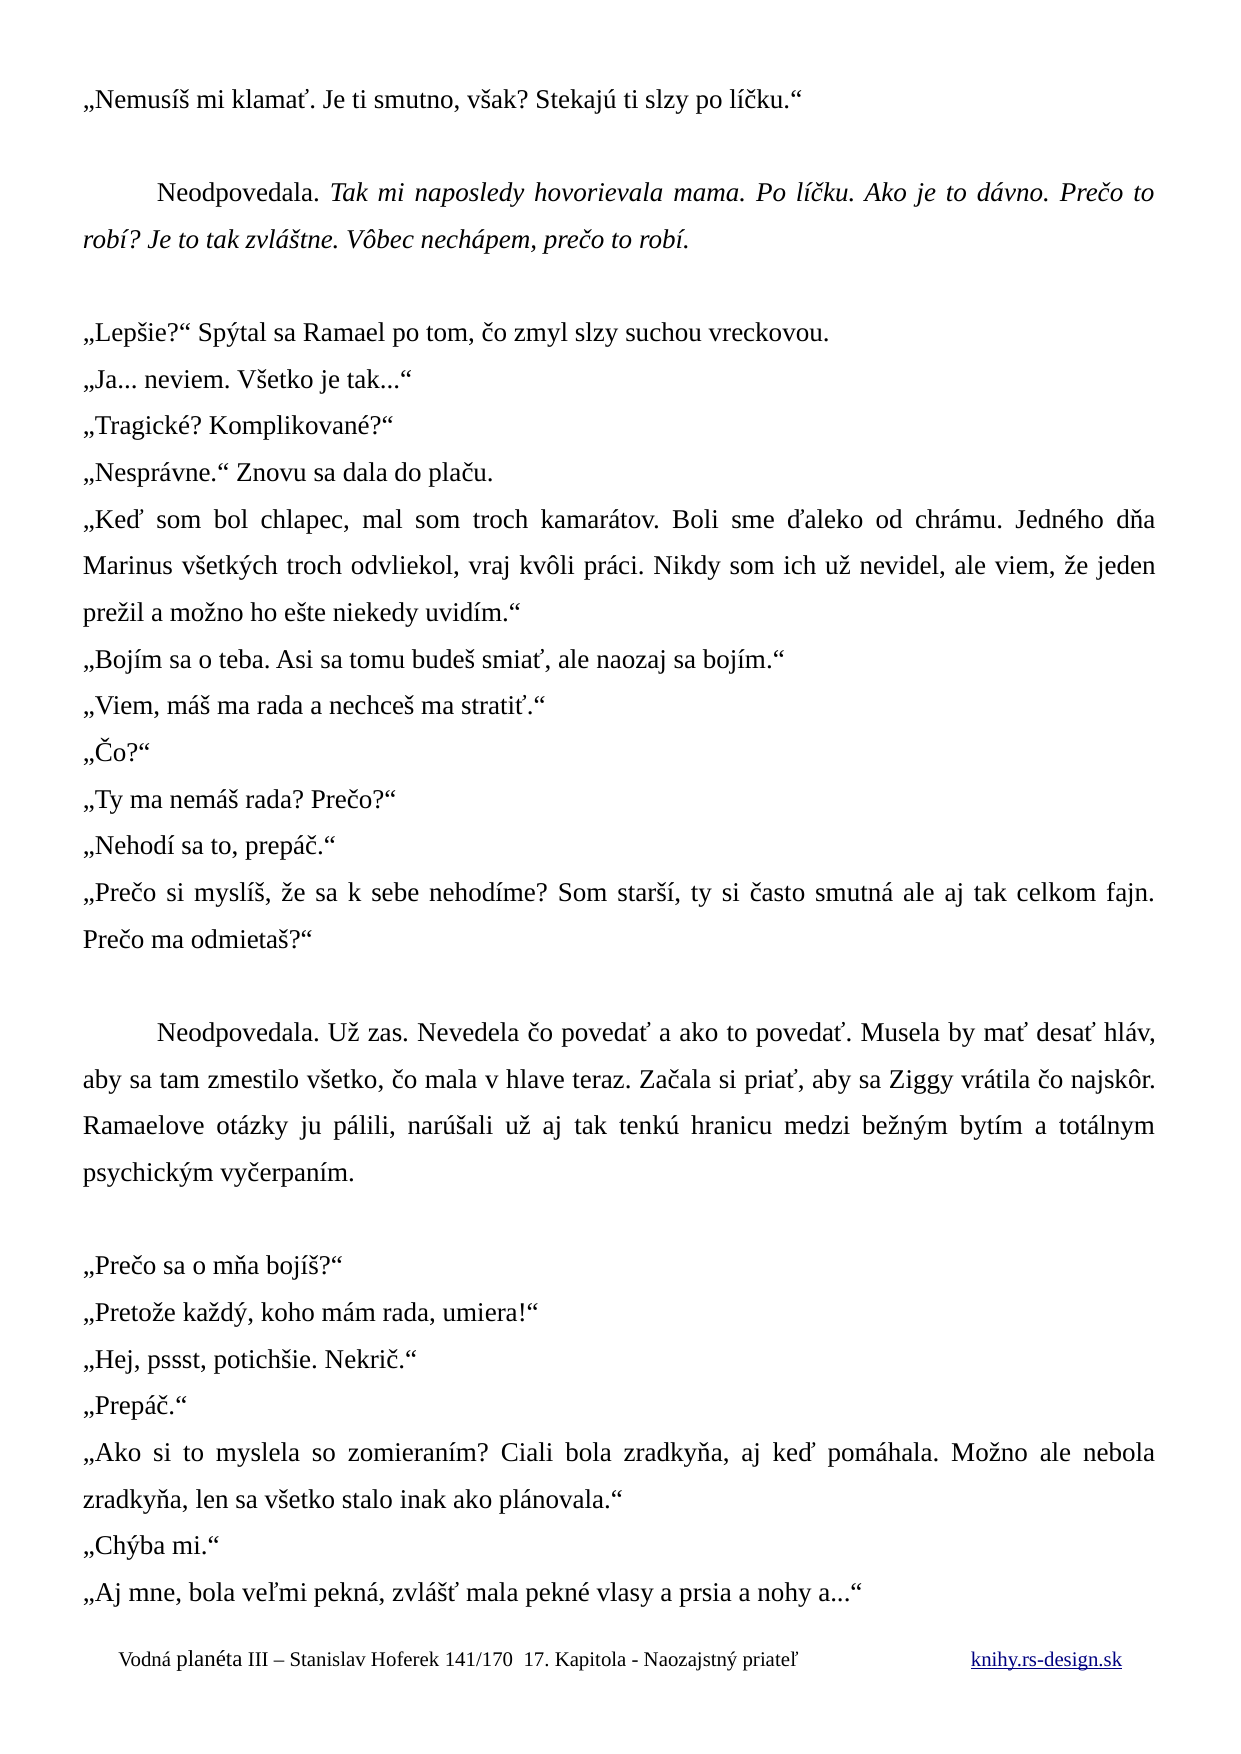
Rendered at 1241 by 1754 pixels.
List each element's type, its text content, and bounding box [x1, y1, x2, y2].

text „Prečo sa o mňa bojíš?“ [83, 1249, 1157, 1281]
text „Nehodí sa to, prepáč.“ [83, 829, 1157, 861]
text „Hej, pssst, potichšie. Nekrič.“ [83, 1343, 1157, 1374]
text Neodpovedala. Už zas. Nevedela čo povedať a ako to povedať. Musela by mať desať hláv, aby sa tam zmestilo všetko, čo mala v hlave teraz. Začala si priať, aby sa Ziggy vrátila čo najskôr. Ramaelove otázky ju pálili, narúšali už aj tak tenkú hranicu medzi bežným bytím a totálnym psychickým vyčerpaním. [83, 1016, 1157, 1187]
text Neodpovedala. Tak mi naposledy hovorievala mama. Po líčku. Ako je to dávno. Prečo to robí? Je to tak zvláštne. Vôbec nechápem, prečo to robí. [83, 176, 1157, 254]
text „Lepšie?“ Spýtal sa Ramael po tom, čo zmyl slzy suchou vreckovou. [83, 316, 1157, 347]
text „Nemusíš mi klamať. Je ti smutno, však? Stekajú ti slzy po líčku.“ [83, 83, 1157, 114]
text „Čo?“ [83, 736, 1157, 767]
text „Keď som bol chlapec, mal som troch kamarátov. Boli sme ďaleko od chrámu. Jedného dňa Marinus všetkých troch odvliekol, vraj kvôli práci. Nikdy som ich už nevidel, ale viem, že jeden prežil a možno ho ešte niekedy uvidím.“ [83, 503, 1157, 627]
text „Chýba mi.“ [83, 1529, 1157, 1561]
text „Aj mne, bola veľmi pekná, zvlášť mala pekné vlasy a prsia a nohy a...“ [83, 1576, 1157, 1607]
text „Bojím sa o teba. Asi sa tomu budeš smiať, ale naozaj sa bojím.“ [83, 643, 1157, 674]
text „Prečo si myslíš, že sa k sebe nehodíme? Som starší, ty si často smutná ale aj tak celkom fajn. Prečo ma odmietaš?“ [83, 876, 1157, 954]
text „Ty ma nemáš rada? Prečo?“ [83, 783, 1157, 814]
text „Tragické? Komplikované?“ [83, 409, 1157, 441]
text „Viem, máš ma rada a nechceš ma stratiť.“ [83, 689, 1157, 721]
text „Pretože každý, koho mám rada, umiera!“ [83, 1296, 1157, 1327]
text „Prepáč.“ [83, 1389, 1157, 1421]
text „Ako si to myslela so zomieraním? Ciali bola zradkyňa, aj keď pomáhala. Možno ale nebola zradkyňa, len sa všetko stalo inak ako plánovala.“ [83, 1436, 1157, 1514]
text „Ja... neviem. Všetko je tak...“ [83, 363, 1157, 394]
text „Nesprávne.“ Znovu sa dala do plaču. [83, 456, 1157, 487]
